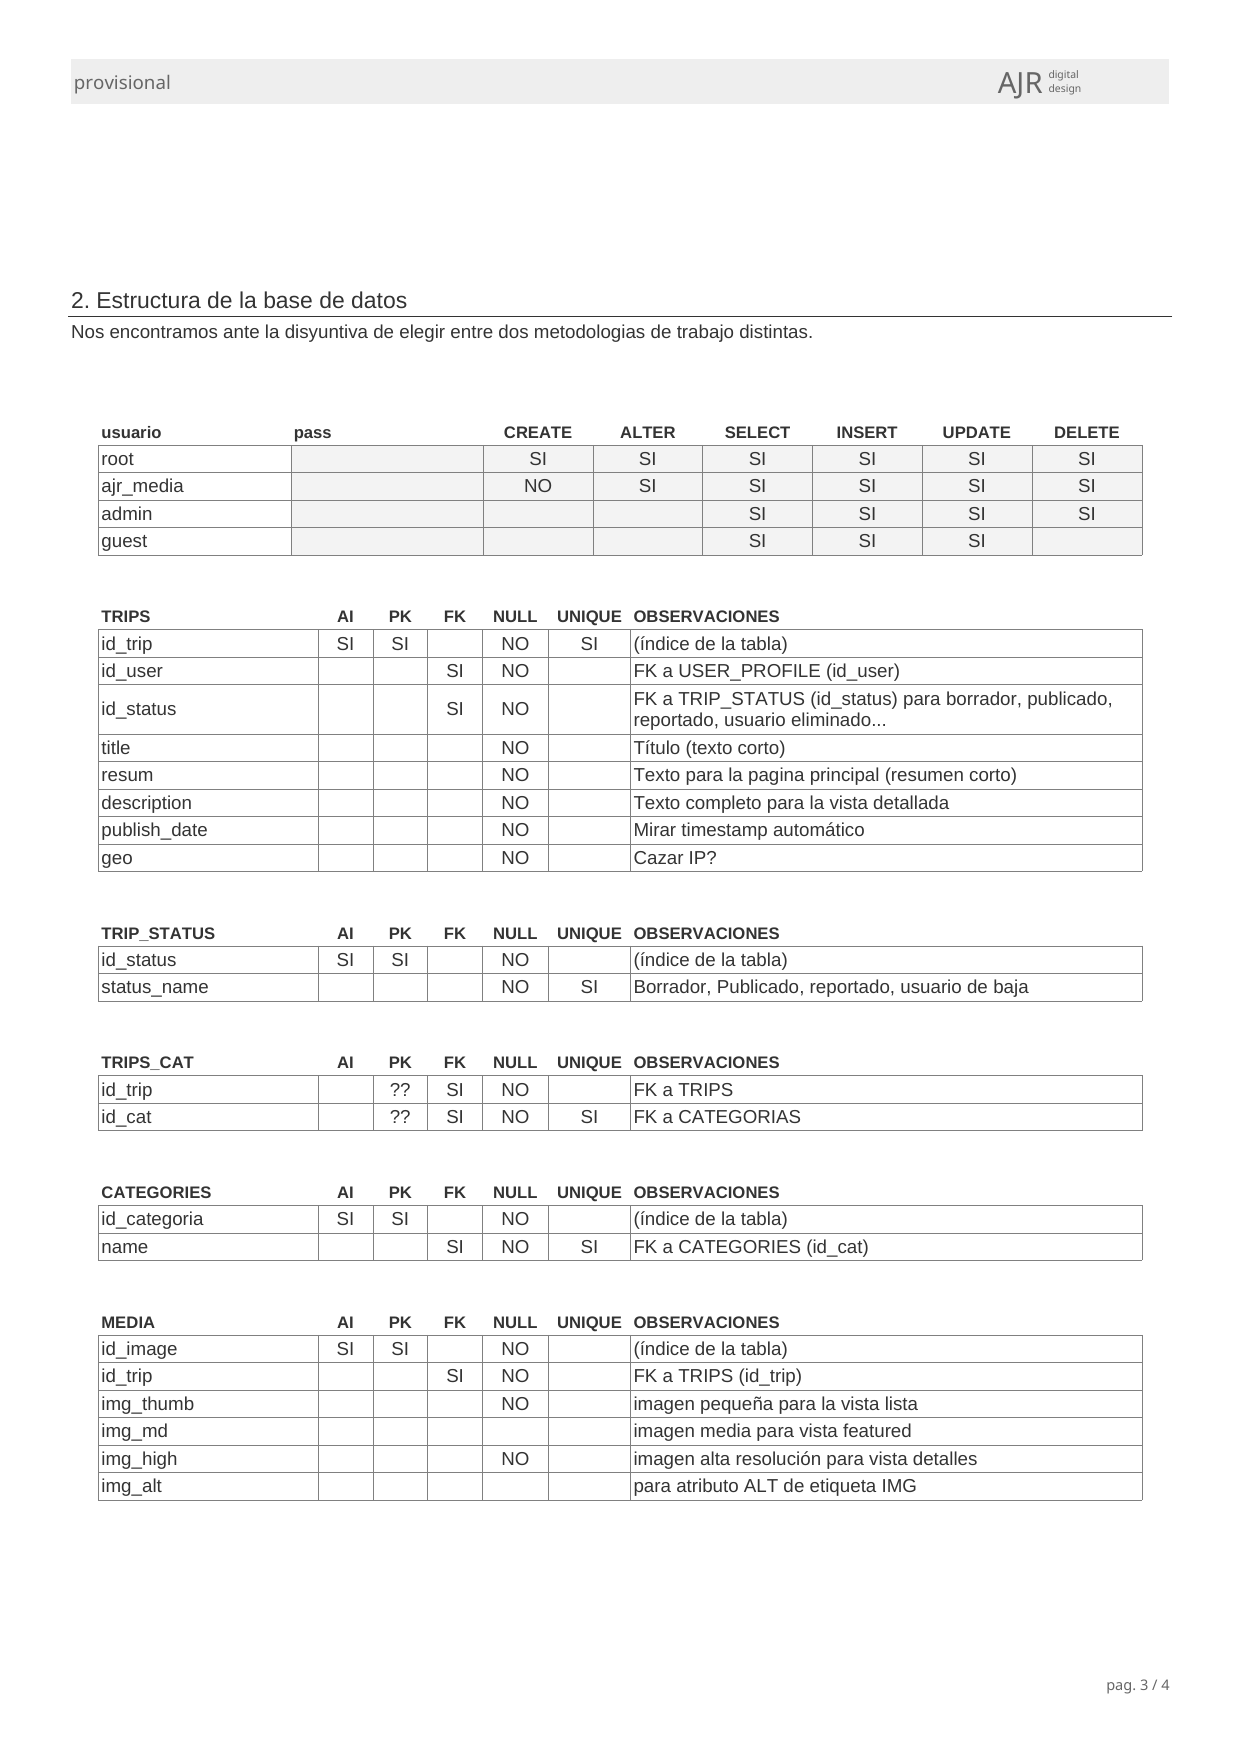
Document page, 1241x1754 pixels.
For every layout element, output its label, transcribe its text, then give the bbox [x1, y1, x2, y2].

table_cell SI [1033, 473, 1142, 500]
table_cell SI [1033, 501, 1142, 527]
table_cell NO [483, 1336, 548, 1362]
table_cell Mirar timestamp automático [631, 817, 1142, 843]
table_cell imagen pequeña para la vista lista [631, 1391, 1142, 1417]
table_cell SI [1033, 446, 1142, 472]
table_header OBSERVACIONES [630, 1310, 1142, 1335]
table_cell SI [594, 473, 702, 500]
table_cell [549, 1076, 630, 1103]
table_cell [319, 685, 373, 733]
table_header OBSERVACIONES [630, 1180, 1142, 1205]
table_cell SI [374, 1206, 427, 1232]
table_cell (índice de la tabla) [631, 630, 1142, 657]
table_cell [374, 685, 427, 733]
table_header FK [428, 1180, 482, 1205]
table_header TRIP_STATUS [98, 921, 318, 946]
table_cell [319, 1391, 373, 1417]
table_cell NO [483, 1076, 548, 1103]
table_header CATEGORIES [98, 1180, 318, 1205]
table_cell imagen alta resolución para vista detalles [631, 1446, 1142, 1472]
table_cell SI [813, 501, 922, 527]
table_cell SI [813, 473, 922, 500]
table_cell SI [703, 501, 812, 527]
table_cell FK a USER_PROFILE (id_user) [631, 658, 1142, 684]
table_cell FK a TRIPS [631, 1076, 1142, 1103]
table_cell id_image [99, 1336, 318, 1362]
table_cell [428, 974, 482, 1001]
table_cell ?? [374, 1104, 427, 1130]
table_cell [549, 685, 630, 733]
table_header UNIQUE [548, 1050, 630, 1075]
table_cell [549, 790, 630, 816]
table_cell [374, 790, 427, 816]
table_cell [428, 1446, 482, 1472]
table_cell SI [923, 473, 1032, 500]
table_cell [428, 790, 482, 816]
table_cell [319, 1076, 373, 1103]
table_cell [319, 735, 373, 761]
table_cell SI [319, 1206, 373, 1232]
table_cell [428, 1473, 482, 1500]
table_cell Título (texto corto) [631, 735, 1142, 761]
table_cell NO [483, 630, 548, 657]
table_cell [319, 1446, 373, 1472]
text Nos encontramos ante la disyuntiva de elegir entre dos metodologias de trabajo distintas. [71, 321, 1169, 342]
table_header ALTER [593, 420, 702, 445]
table_cell SI [923, 501, 1032, 527]
table_cell [549, 947, 630, 973]
table_cell [549, 1446, 630, 1472]
table_cell [549, 817, 630, 843]
table_cell [549, 1206, 630, 1232]
table_cell [292, 528, 483, 555]
table_cell [319, 1104, 373, 1130]
table_header FK [428, 1310, 482, 1335]
table_cell SI [923, 528, 1032, 555]
table_header OBSERVACIONES [630, 604, 1142, 629]
table_cell FK a CATEGORIES (id_cat) [631, 1234, 1142, 1260]
table_cell SI [703, 473, 812, 500]
table_cell [549, 1418, 630, 1445]
table_cell guest [99, 528, 291, 555]
table_cell NO [483, 1206, 548, 1232]
table_header AI [318, 1180, 373, 1205]
table_cell (índice de la tabla) [631, 1206, 1142, 1232]
table_header PK [373, 921, 427, 946]
table_header pass [291, 420, 483, 445]
table_cell FK a TRIP_STATUS (id_status) para borrador, publicado, reportado, usuario eliminado... [631, 685, 1142, 733]
table_header TRIPS [98, 604, 318, 629]
table_cell [374, 845, 427, 871]
table_cell [483, 1473, 548, 1500]
table_header OBSERVACIONES [630, 921, 1142, 946]
table_header UNIQUE [548, 921, 630, 946]
table_cell SI [428, 685, 482, 733]
table_header UNIQUE [548, 604, 630, 629]
table_cell SI [549, 974, 630, 1001]
table_cell NO [483, 845, 548, 871]
table_header UNIQUE [548, 1180, 630, 1205]
table_cell SI [549, 1234, 630, 1260]
table_cell FK a TRIPS (id_trip) [631, 1363, 1142, 1390]
table_cell [319, 790, 373, 816]
table_cell [428, 817, 482, 843]
table_cell [319, 817, 373, 843]
table_header DELETE [1032, 420, 1142, 445]
table_cell id_status [99, 947, 318, 973]
table_header INSERT [812, 420, 922, 445]
table_cell [484, 501, 593, 527]
table_cell NO [483, 1446, 548, 1472]
table_cell NO [483, 817, 548, 843]
table_cell SI [428, 1076, 482, 1103]
table_cell (índice de la tabla) [631, 947, 1142, 973]
table_cell NO [483, 735, 548, 761]
table_cell SI [374, 947, 427, 973]
table_cell [549, 1391, 630, 1417]
table_cell SI [594, 446, 702, 472]
table_cell img_alt [99, 1473, 318, 1500]
table_cell SI [319, 1336, 373, 1362]
table_cell [374, 974, 427, 1001]
table_cell [319, 658, 373, 684]
table_cell Texto para la pagina principal (resumen corto) [631, 762, 1142, 788]
table_cell [483, 1418, 548, 1445]
table_cell [549, 658, 630, 684]
table_cell para atributo ALT de etiqueta IMG [631, 1473, 1142, 1500]
table_cell SI [374, 630, 427, 657]
table_cell [549, 735, 630, 761]
table_header CREATE [483, 420, 593, 445]
table_cell [1033, 528, 1142, 555]
table_cell img_thumb [99, 1391, 318, 1417]
table_header TRIPS_CAT [98, 1050, 318, 1075]
table_cell [428, 947, 482, 973]
table_cell id_trip [99, 1076, 318, 1103]
table_cell [374, 1418, 427, 1445]
table_cell [428, 735, 482, 761]
table_cell id_user [99, 658, 318, 684]
table_cell id_categoria [99, 1206, 318, 1232]
table_cell [594, 528, 702, 555]
table_cell SI [549, 1104, 630, 1130]
table_cell [319, 974, 373, 1001]
table_cell NO [483, 790, 548, 816]
table_cell NO [483, 1234, 548, 1260]
table_cell [549, 1363, 630, 1390]
table_header PK [373, 1310, 427, 1335]
table_cell root [99, 446, 291, 472]
table_cell [549, 1473, 630, 1500]
table_cell geo [99, 845, 318, 871]
table_cell SI [923, 446, 1032, 472]
table_header AI [318, 1050, 373, 1075]
table_cell [374, 1234, 427, 1260]
table_cell [374, 1473, 427, 1500]
table_cell publish_date [99, 817, 318, 843]
table_cell [428, 845, 482, 871]
table_cell [374, 1446, 427, 1472]
table_cell ajr_media [99, 473, 291, 500]
table_cell NO [483, 947, 548, 973]
table_cell [549, 1336, 630, 1362]
table_header PK [373, 1180, 427, 1205]
table_cell [319, 1234, 373, 1260]
table_cell [319, 1363, 373, 1390]
table_cell [374, 1363, 427, 1390]
table_cell [549, 762, 630, 788]
table_cell SI [319, 947, 373, 973]
table_header UPDATE [922, 420, 1032, 445]
table_cell SI [428, 1104, 482, 1130]
table_cell [594, 501, 702, 527]
table_cell NO [484, 473, 593, 500]
table_cell img_md [99, 1418, 318, 1445]
table_cell SI [703, 446, 812, 472]
table_header OBSERVACIONES [630, 1050, 1142, 1075]
table_cell SI [813, 446, 922, 472]
table_cell (índice de la tabla) [631, 1336, 1142, 1362]
table_cell admin [99, 501, 291, 527]
table_cell SI [703, 528, 812, 555]
table_cell [374, 735, 427, 761]
table_cell SI [428, 1234, 482, 1260]
table_header NULL [482, 921, 548, 946]
table_cell [292, 501, 483, 527]
table_cell SI [549, 630, 630, 657]
table_header FK [428, 604, 482, 629]
table_cell [428, 762, 482, 788]
table_cell id_trip [99, 1363, 318, 1390]
table_cell [428, 1206, 482, 1232]
table_cell NO [483, 1104, 548, 1130]
table_cell [549, 845, 630, 871]
table_cell [374, 762, 427, 788]
table_cell [428, 630, 482, 657]
table_header UNIQUE [548, 1310, 630, 1335]
table_cell imagen media para vista featured [631, 1418, 1142, 1445]
table_cell Texto completo para la vista detallada [631, 790, 1142, 816]
table_header PK [373, 1050, 427, 1075]
table_header SELECT [703, 420, 812, 445]
table_cell Cazar IP? [631, 845, 1142, 871]
table_header NULL [482, 1180, 548, 1205]
table_cell NO [483, 685, 548, 733]
table_cell [428, 1418, 482, 1445]
table_cell [374, 1391, 427, 1417]
table_header FK [428, 1050, 482, 1075]
table_cell name [99, 1234, 318, 1260]
table_cell SI [813, 528, 922, 555]
table_header AI [318, 921, 373, 946]
table_header MEDIA [98, 1310, 318, 1335]
table_cell FK a CATEGORIAS [631, 1104, 1142, 1130]
table_cell SI [484, 446, 593, 472]
table_header AI [318, 1310, 373, 1335]
table_cell NO [483, 762, 548, 788]
table_cell [319, 845, 373, 871]
table_header NULL [482, 604, 548, 629]
table_header FK [428, 921, 482, 946]
table_header PK [373, 604, 427, 629]
table_cell [428, 1391, 482, 1417]
table_cell ?? [374, 1076, 427, 1103]
table_cell img_high [99, 1446, 318, 1472]
table_header NULL [482, 1050, 548, 1075]
table_cell NO [483, 974, 548, 1001]
table_cell id_cat [99, 1104, 318, 1130]
table_cell SI [319, 630, 373, 657]
table_cell SI [374, 1336, 427, 1362]
table_cell [428, 1336, 482, 1362]
table_cell NO [483, 1391, 548, 1417]
table_cell [319, 762, 373, 788]
table_cell SI [428, 1363, 482, 1390]
table_cell NO [483, 658, 548, 684]
table_cell [319, 1473, 373, 1500]
table_cell title [99, 735, 318, 761]
table_cell description [99, 790, 318, 816]
table_cell [374, 817, 427, 843]
table_cell id_status [99, 685, 318, 733]
table_cell NO [483, 1363, 548, 1390]
table_cell status_name [99, 974, 318, 1001]
table_cell [374, 658, 427, 684]
table_cell Borrador, Publicado, reportado, usuario de baja [631, 974, 1142, 1001]
text 2. Estructura de la base de datos [68, 284, 1172, 316]
table_cell id_trip [99, 630, 318, 657]
table_cell resum [99, 762, 318, 788]
table_cell [319, 1418, 373, 1445]
table_cell SI [428, 658, 482, 684]
table_cell [292, 446, 483, 472]
table_cell [484, 528, 593, 555]
table_cell [292, 473, 483, 500]
table_header usuario [98, 420, 291, 445]
table_header NULL [482, 1310, 548, 1335]
table_header AI [318, 604, 373, 629]
